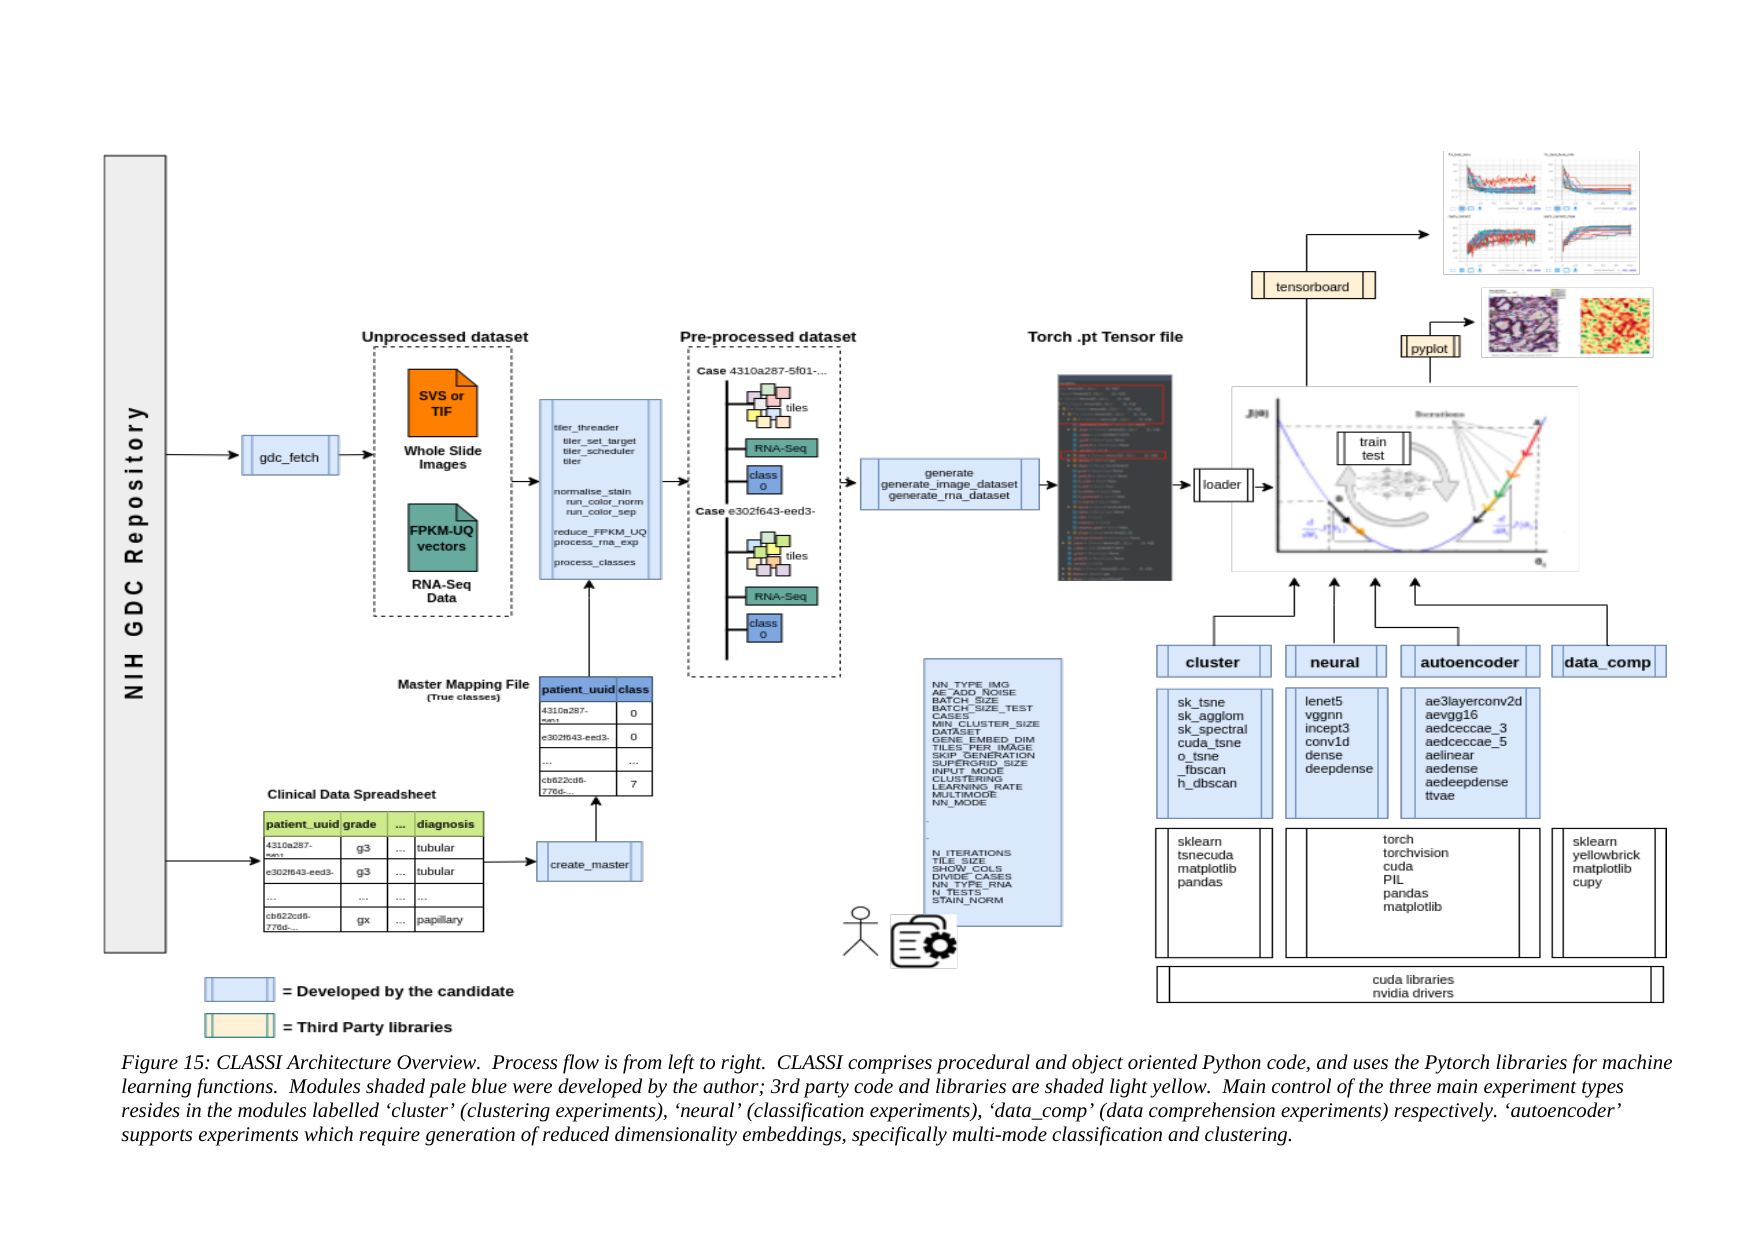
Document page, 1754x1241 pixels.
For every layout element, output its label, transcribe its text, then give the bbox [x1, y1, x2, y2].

picture [103, 151, 1667, 1039]
text Figure 15: CLASSI Architecture Overview. Process flow is from left to right. CLASSI comprises procedural and object oriented Python code, and uses the Pytorch libraries for machine learning functions. Modules shaded pale blue were developed by the author; 3rd party code and libraries are shaded light yellow. Main control of the three main experiment types resides in the modules labelled ‘cluster’ (clustering experiments), ‘neural’ (classification experiments), ‘data_comp’ (data comprehension experiments) respectively. ‘autoencoder’ supports experiments which require generation of reduced dimensionality embeddings, specifically multi-mode classification and clustering. [121, 164, 1684, 1146]
